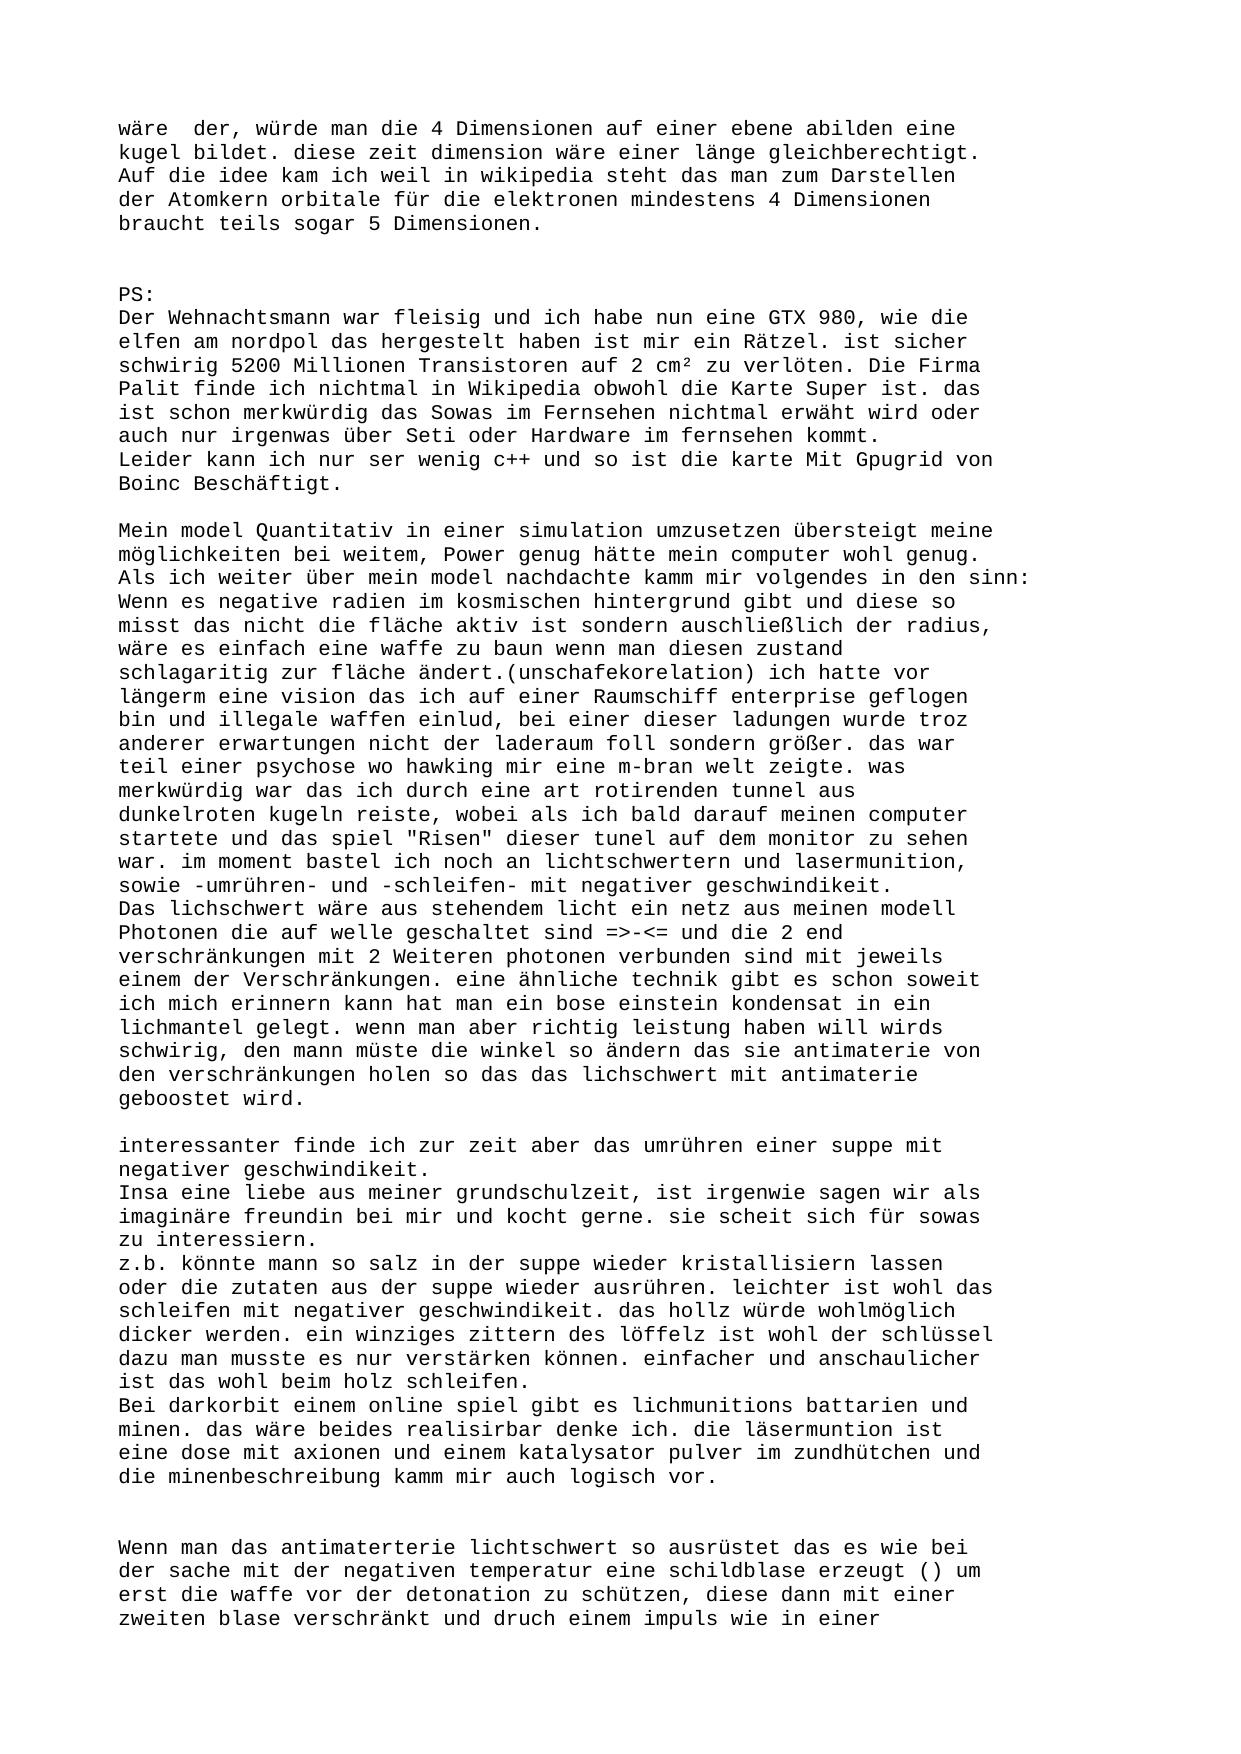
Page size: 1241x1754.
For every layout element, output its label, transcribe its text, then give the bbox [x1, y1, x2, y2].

text wäre der, würde man die 4 Dimensionen auf einer ebene abilden eine kugel bildet. diese zeit dimension wäre einer länge gleichberechtigt. Auf die idee kam ich weil in wikipedia steht das man zum Darstellen der Atomkern orbitale für die elektronen mindestens 4 Dimensionen braucht teils sogar 5 Dimensionen. PS: Der Wehnachtsmann war fleisig und ich habe nun eine GTX 980, wie die elfen am nordpol das hergestelt haben ist mir ein Rätzel. ist sicher schwirig 5200 Millionen Transistoren auf 2 cm² zu verlöten. Die Firma Palit finde ich nichtmal in Wikipedia obwohl die Karte Super ist. das ist schon merkwürdig das Sowas im Fernsehen nichtmal erwäht wird oder auch nur irgenwas über Seti oder Hardware im fernsehen kommt. Leider kann ich nur ser wenig c++ und so ist die karte Mit Gpugrid von Boinc Beschäftigt. Mein model Quantitativ in einer simulation umzusetzen übersteigt meine möglichkeiten bei weitem, Power genug hätte mein computer wohl genug. Als ich weiter über mein model nachdachte kamm mir volgendes in den sinn: Wenn es negative radien im kosmischen hintergrund gibt und diese so misst das nicht die fläche aktiv ist sondern auschließlich der radius, wäre es einfach eine waffe zu baun wenn man diesen zustand schlagaritig zur fläche ändert.(unschafekorelation) ich hatte vor längerm eine vision das ich auf einer Raumschiff enterprise geflogen bin und illegale waffen einlud, bei einer dieser ladungen wurde troz anderer erwartungen nicht der laderaum foll sondern größer. das war teil einer psychose wo hawking mir eine m-bran welt zeigte. was merkwürdig war das ich durch eine art rotirenden tunnel aus dunkelroten kugeln reiste, wobei als ich bald darauf meinen computer startete und das spiel "Risen" dieser tunel auf dem monitor zu sehen war. im moment bastel ich noch an lichtschwertern und lasermunition, sowie -umrühren- und -schleifen- mit negativer geschwindikeit. Das lichschwert wäre aus stehendem licht ein netz aus meinen modell Photonen die auf welle geschaltet sind =>-<= und die 2 end verschränkungen mit 2 Weiteren photonen verbunden sind mit jeweils einem der Verschränkungen. eine ähnliche technik gibt es schon soweit ich mich erinnern kann hat man ein bose einstein kondensat in ein lichmantel gelegt. wenn man aber richtig leistung haben will wirds schwirig, den mann müste die winkel so ändern das sie antimaterie von den verschränkungen holen so das das lichschwert mit antimaterie geboostet wird. interessanter finde ich zur zeit aber das umrühren einer suppe mit negativer geschwindikeit. Insa eine liebe aus meiner grundschulzeit, ist irgenwie sagen wir als imaginäre freundin bei mir und kocht gerne. sie scheit sich für sowas zu interessiern. z.b. könnte mann so salz in der suppe wieder kristallisiern lassen oder die zutaten aus der suppe wieder ausrühren. leichter ist wohl das schleifen mit negativer geschwindikeit. das hollz würde wohlmöglich dicker werden. ein winziges zittern des löffelz ist wohl der schlüssel dazu man musste es nur verstärken können. einfacher und anschaulicher ist das wohl beim holz schleifen. Bei darkorbit einem online spiel gibt es lichmunitions battarien und minen. das wäre beides realisirbar denke ich. die läsermuntion ist eine dose mit axionen und einem katalysator pulver im zundhütchen und die minenbeschreibung kamm mir auch logisch vor. Wenn man das antimaterterie lichtschwert so ausrüstet das es wie bei der sache mit der negativen temperatur eine schildblase erzeugt () um erst die waffe vor der detonation zu schützen, diese dann mit einer zweiten blase verschränkt und druch einem impuls wie in einer [118, 118, 1122, 1631]
